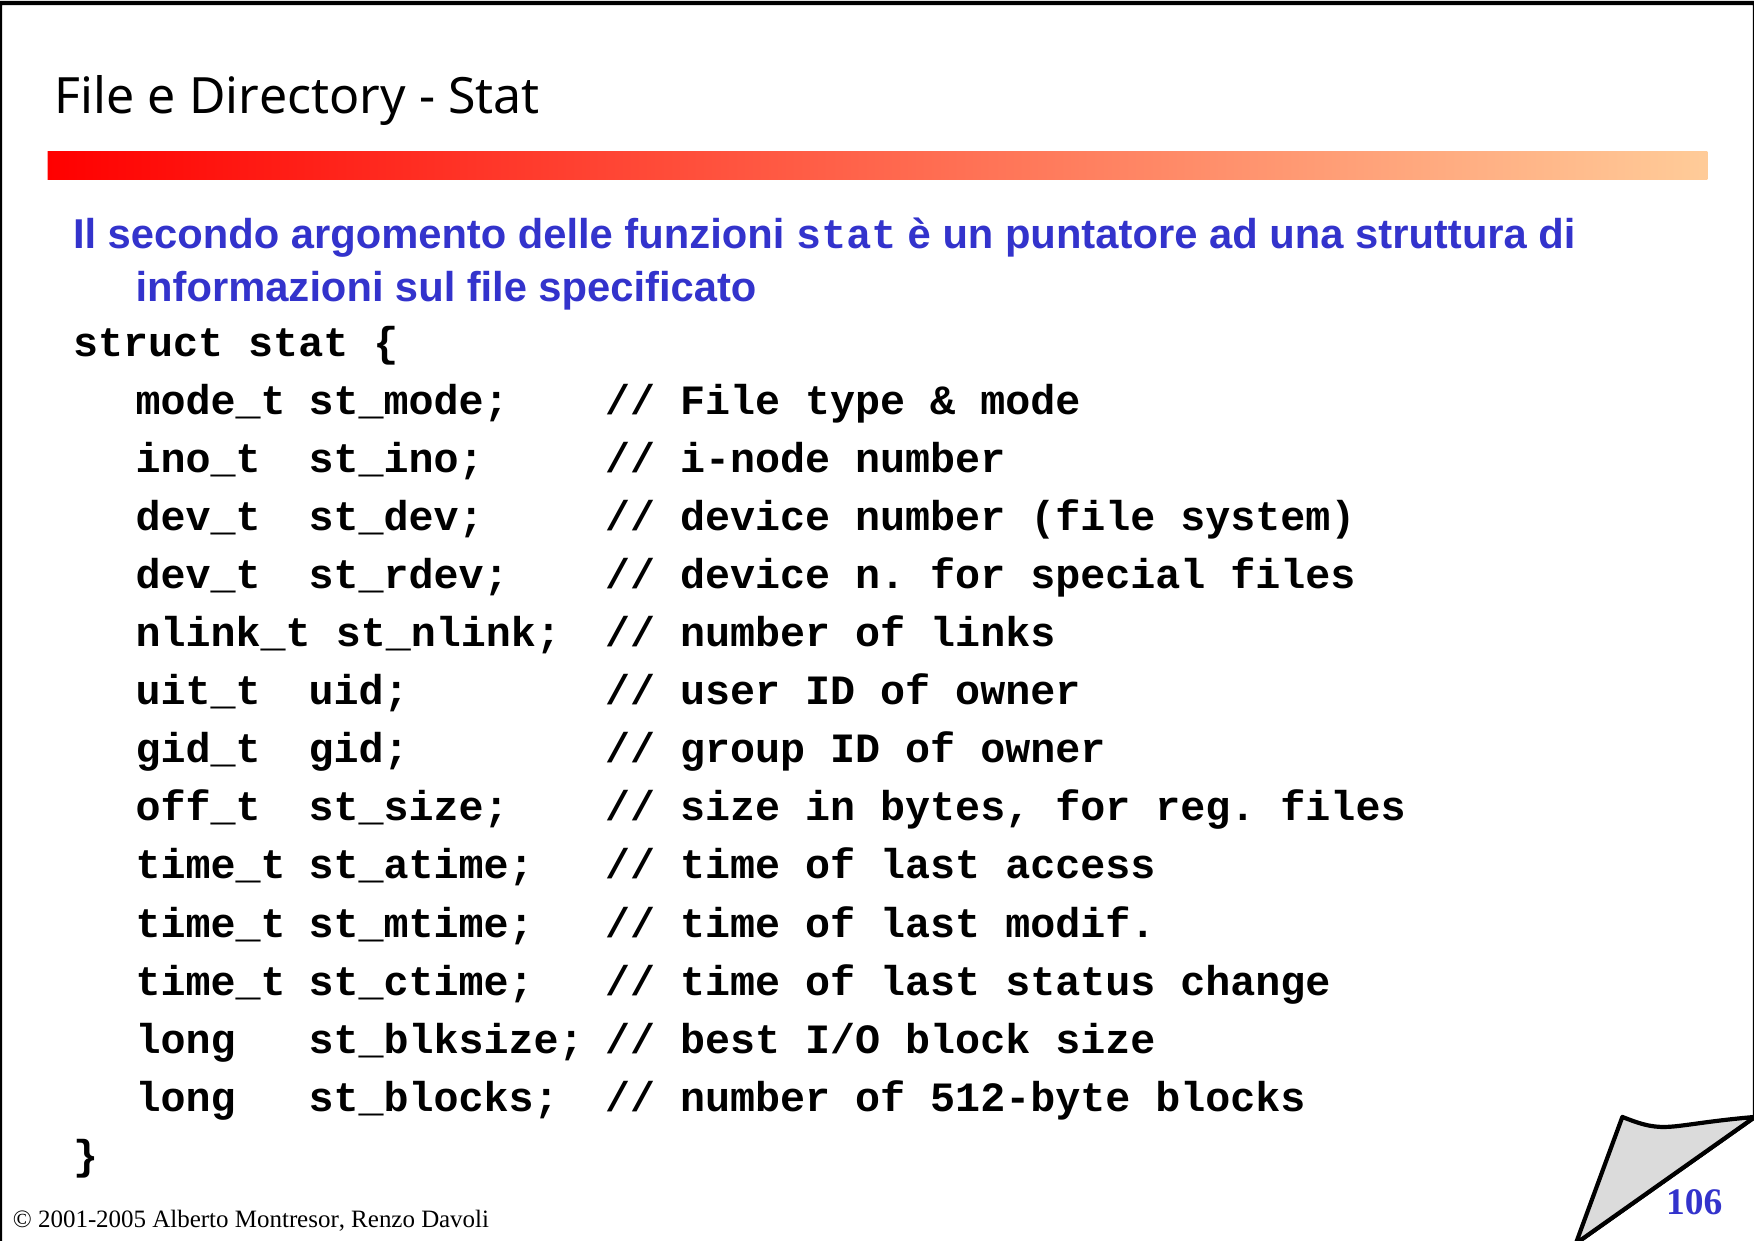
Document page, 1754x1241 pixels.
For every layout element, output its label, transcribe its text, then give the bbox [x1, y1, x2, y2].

title File e Directory - Stat [40, 49, 1714, 144]
list Il secondo argomento delle funzioni stat è un puntatore ad una struttura di informazioni sul file specificato struct stat { mode_t st_mode; // File type & mode ino_t st_ino; // i-node number dev_t st_dev; // device number (file system) dev_t st_rdev; // device n. for special files nlink_t st_nlink; // number of links uit_t uid; // user ID of owner gid_t gid; // group ID of owner off_t st_size; // size in bytes, for reg. files time_t st_atime; // time of last access time_t st_mtime; // time of last modif. time_t st_ctime; // time of last status change long st_blksize; // best I/O block size long st_blocks; // number of 512-byte blocks } [58, 199, 1696, 1198]
